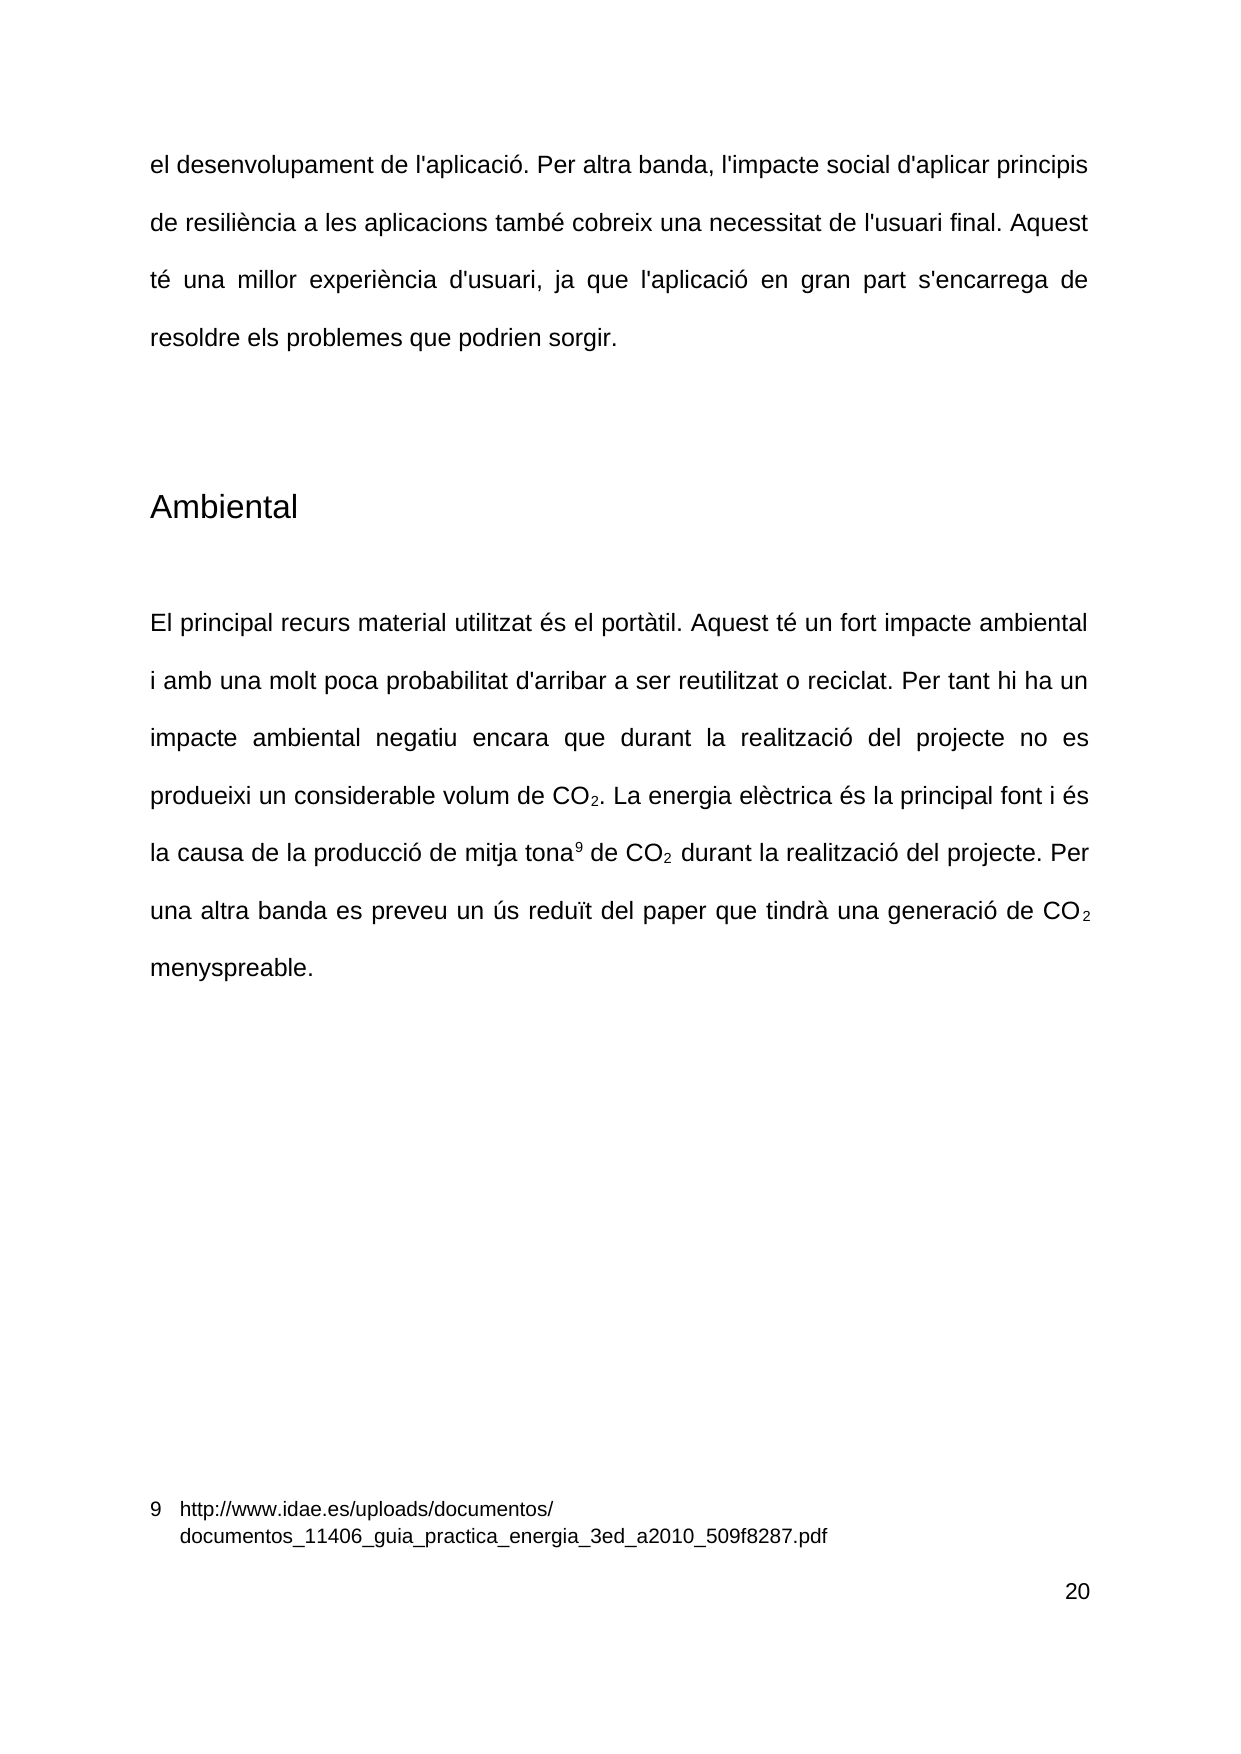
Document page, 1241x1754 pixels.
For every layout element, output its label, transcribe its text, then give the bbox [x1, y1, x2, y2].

text El principal recurs material utilitzat és el portàtil. Aquest té un fort impacte ambiental i amb una molt poca probabilitat d'arribar a ser reutilitzat o reciclat. Per tant hi ha un impacte ambiental negatiu encara que durant la realització del projecte no es produeixi un considerable volum de CO2. La energia elèctrica és la principal font i és la causa de la producció de mitja tona de CO2 durant la realització del projecte. Per una altra banda es preveu un ús reduït del paper que tindrà una generació de CO2 menyspreable. [150, 608, 1090, 982]
text el desenvolupament de l'aplicació. Per altra banda, l'impacte social d'aplicar principis de resiliència a les aplicacions també cobreix una necessitat de l'usuari final. Aquest té una millor experiència d'usuari, ja que l'aplicació en gran part s'encarrega de resoldre els problemes que podrien sorgir. [150, 150, 1090, 351]
subtitle Ambiental [150, 487, 1090, 526]
text http://www.idae.es/uploads/documentos/documentos_11406_guia_practica_energia_3ed_a2010_509f8287.pdf [150, 1497, 1090, 1548]
